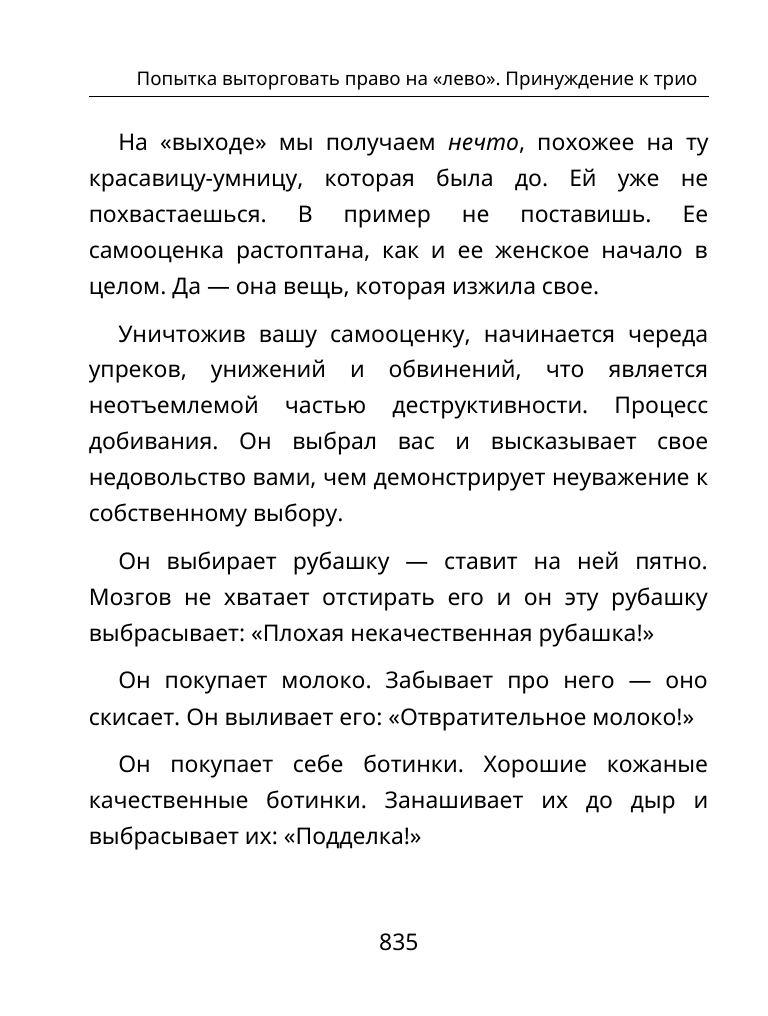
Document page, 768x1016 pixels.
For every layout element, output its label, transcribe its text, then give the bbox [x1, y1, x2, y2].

text Он выбирает рубашку — ставит на ней пятно. Мозгов не хватает отстирать его и он эту рубашку выбрасывает: «Плохая некачественная рубашка!» [88, 545, 709, 648]
text На «выходе» мы получаем нечто, похожее на ту красавицу-умницу, которая была до. Ей уже не похвастаешься. В пример не поставишь. Ее самооценка растоптана, как и ее женское начало в целом. Да — она вещь, которая изжила свое. [88, 126, 709, 301]
text Он покупает молоко. Забывает про него — оно скисает. Он выливает его: «Отвратительное молоко!» [88, 664, 709, 732]
text Он покупает себе ботинки. Хорошие кожаные качественные ботинки. Занашивает их до дыр и выбрасывает их: «Подделка!» [88, 748, 709, 851]
text Уничтожив вашу самооценку, начинается череда упреков, унижений и обвинений, что является неотъемлемой частью деструктивности. Процесс добивания. Он выбрал вас и высказывает свое недовольство вами, чем демонстрирует неуважение к собственному выбору. [88, 317, 709, 528]
